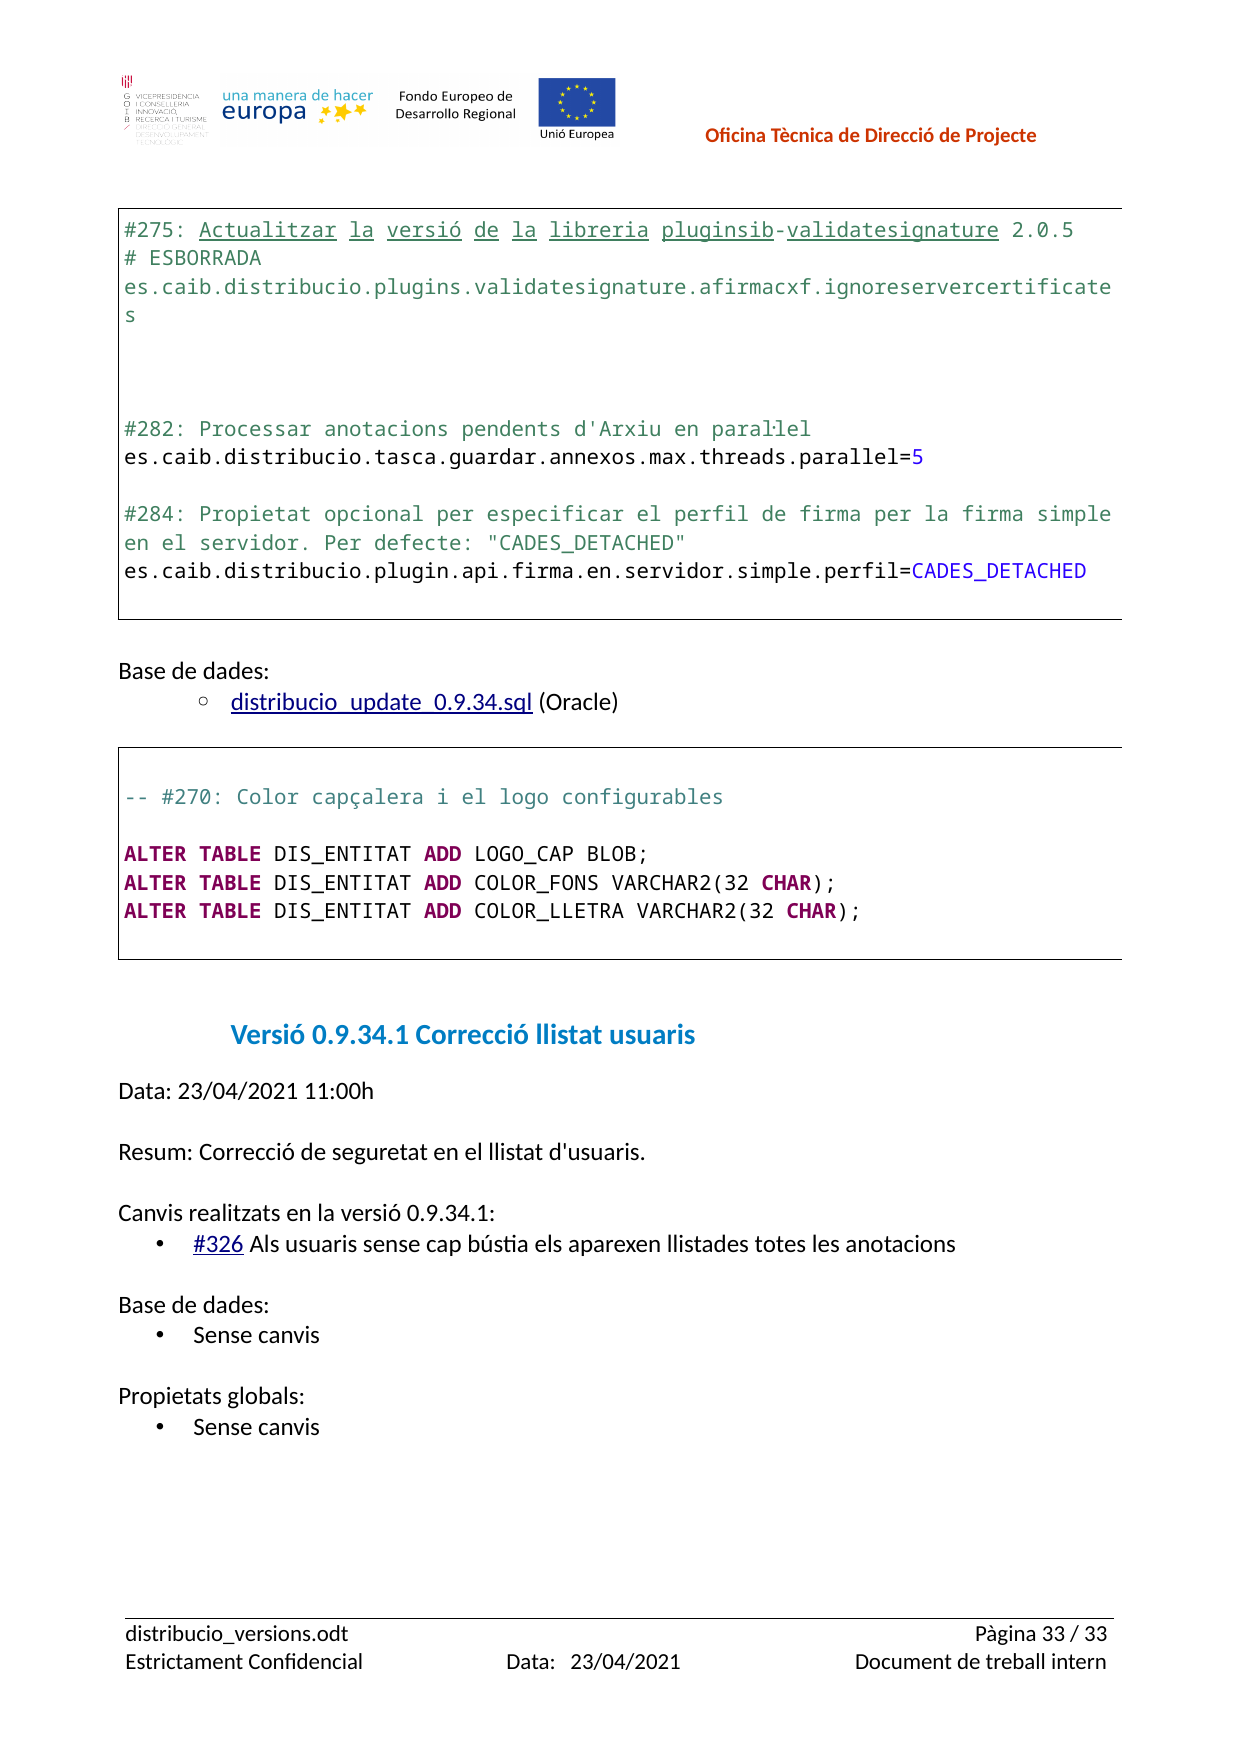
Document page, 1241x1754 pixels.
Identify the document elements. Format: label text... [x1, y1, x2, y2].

text Base de dades: [118, 1289, 1122, 1319]
text Canvis realitzats en la versió 0.9.34.1: [118, 1197, 1122, 1228]
picture [219, 73, 621, 147]
list Sense canvis [156, 1319, 1122, 1350]
list #326 Als usuaris sense cap bústia els aparexen llistades totes les anotacions [156, 1228, 1122, 1258]
list distribucio_update_0.9.34.sql (Oracle) [193, 686, 1122, 717]
subtitle Versió 0.9.34.1 Correcció llistat usuaris [153, 1016, 1122, 1052]
table_header -- #270: Color capçalera i el logo configurables ALTER TABLE DIS_ENTITAT ADD LOGO_CAP BLOB; ALTER TABLE DIS_ENTITAT ADD COLOR_FONS VARCHAR2(32 CHAR); ALTER TABLE DIS_ENTITAT ADD COLOR_LLETRA VARCHAR2(32 CHAR); [119, 748, 1122, 959]
text Data: 23/04/2021 11:00h [118, 1075, 1122, 1106]
table_header #275: Actualitzar la versió de la libreria pluginsib-validatesignature 2.0.5 # ESBORRADA es.caib.distribucio.plugins.validatesignature.afirmacxf.ignoreservercertificates #282: Processar anotacions pendents d'Arxiu en paral·lel es.caib.distribucio.tasca.guardar.annexos.max.threads.parallel=5 #284: Propietat opcional per especificar el perfil de firma per la firma simple en el servidor. Per defecte: "CADES_DETACHED" es.caib.distribucio.plugin.api.firma.en.servidor.simple.perfil=CADES_DETACHED [119, 209, 1122, 619]
list Sense canvis [156, 1411, 1122, 1441]
text Resum: Correcció de seguretat en el llistat d'usuaris. [118, 1136, 1122, 1167]
text Propietats globals: [118, 1380, 1122, 1411]
text Base de dades: [118, 656, 1122, 686]
picture [118, 73, 213, 147]
